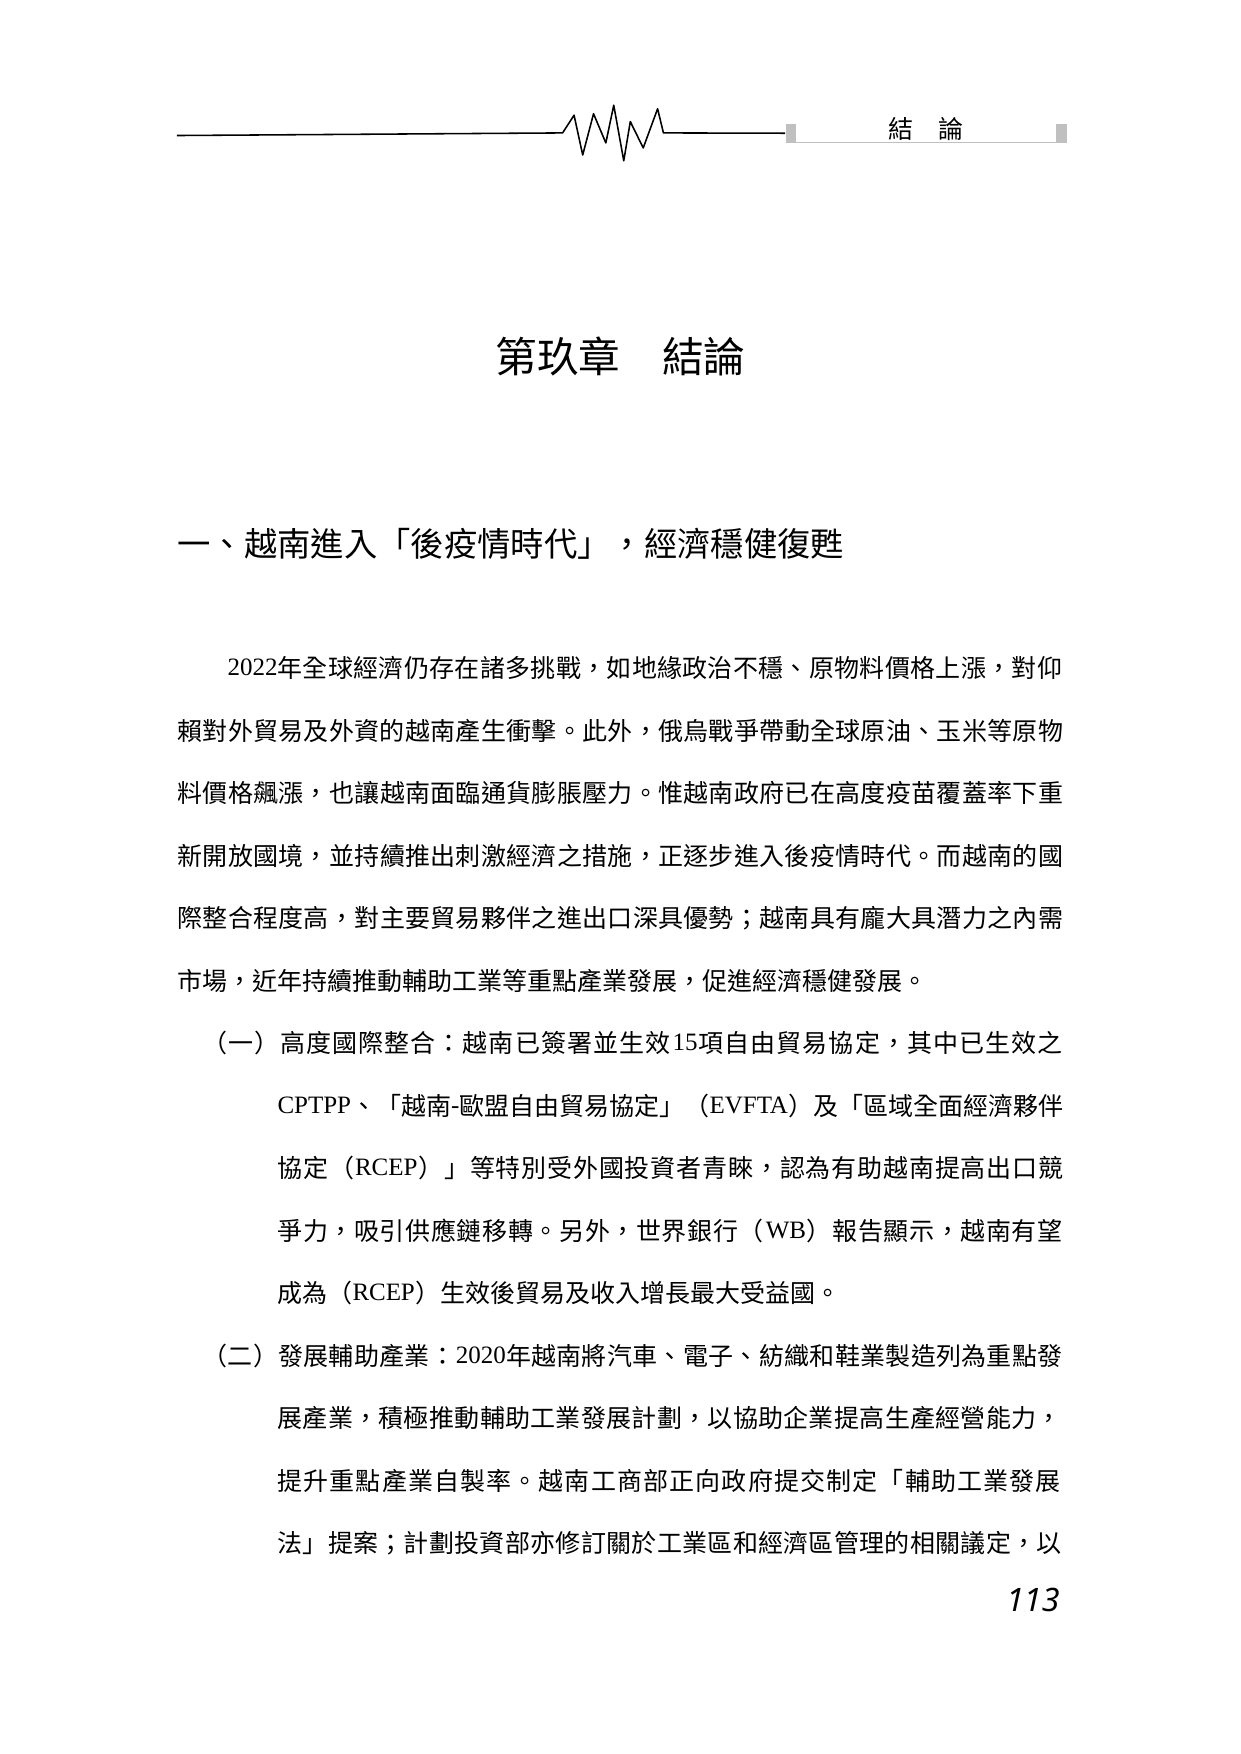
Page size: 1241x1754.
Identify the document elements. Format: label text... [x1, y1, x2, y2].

text 一、越南進入「後疫情時代」，經濟穩健復甦 [177, 500, 1063, 563]
text （一）高度國際整合：越南已簽署並生效15項自由貿易協定，其中已生效之CPTPP、「越南-歐盟自由貿易協定」（EVFTA）及「區域全面經濟夥伴協定（RCEP）」等特別受外國投資者青睞，認為有助越南提高出口競爭力，吸引供應鏈移轉。另外，世界銀行（WB）報告顯示，越南有望成為（RCEP）生效後貿易及收入增長最大受益國。 [202, 1000, 1063, 1313]
text （二）發展輔助產業：2020年越南將汽車、電子、紡織和鞋業製造列為重點發展產業，積極推動輔助工業發展計劃，以協助企業提高生產經營能力，提升重點產業自製率。越南工商部正向政府提交制定「輔助工業發展法」提案；計劃投資部亦修訂關於工業區和經濟區管理的相關議定，以 [202, 1313, 1063, 1563]
text 2022年全球經濟仍存在諸多挑戰，如地緣政治不穩、原物料價格上漲，對仰賴對外貿易及外資的越南產生衝擊。此外，俄烏戰爭帶動全球原油、玉米等原物料價格飆漲，也讓越南面臨通貨膨脹壓力。惟越南政府已在高度疫苗覆蓋率下重新開放國境，並持續推出刺激經濟之措施，正逐步進入後疫情時代。而越南的國際整合程度高，對主要貿易夥伴之進出口深具優勢；越南具有龐大具潛力之內需市場，近年持續推動輔助工業等重點產業發展，促進經濟穩健發展。 [177, 625, 1063, 1000]
text 第玖章 結論 [177, 313, 1063, 375]
